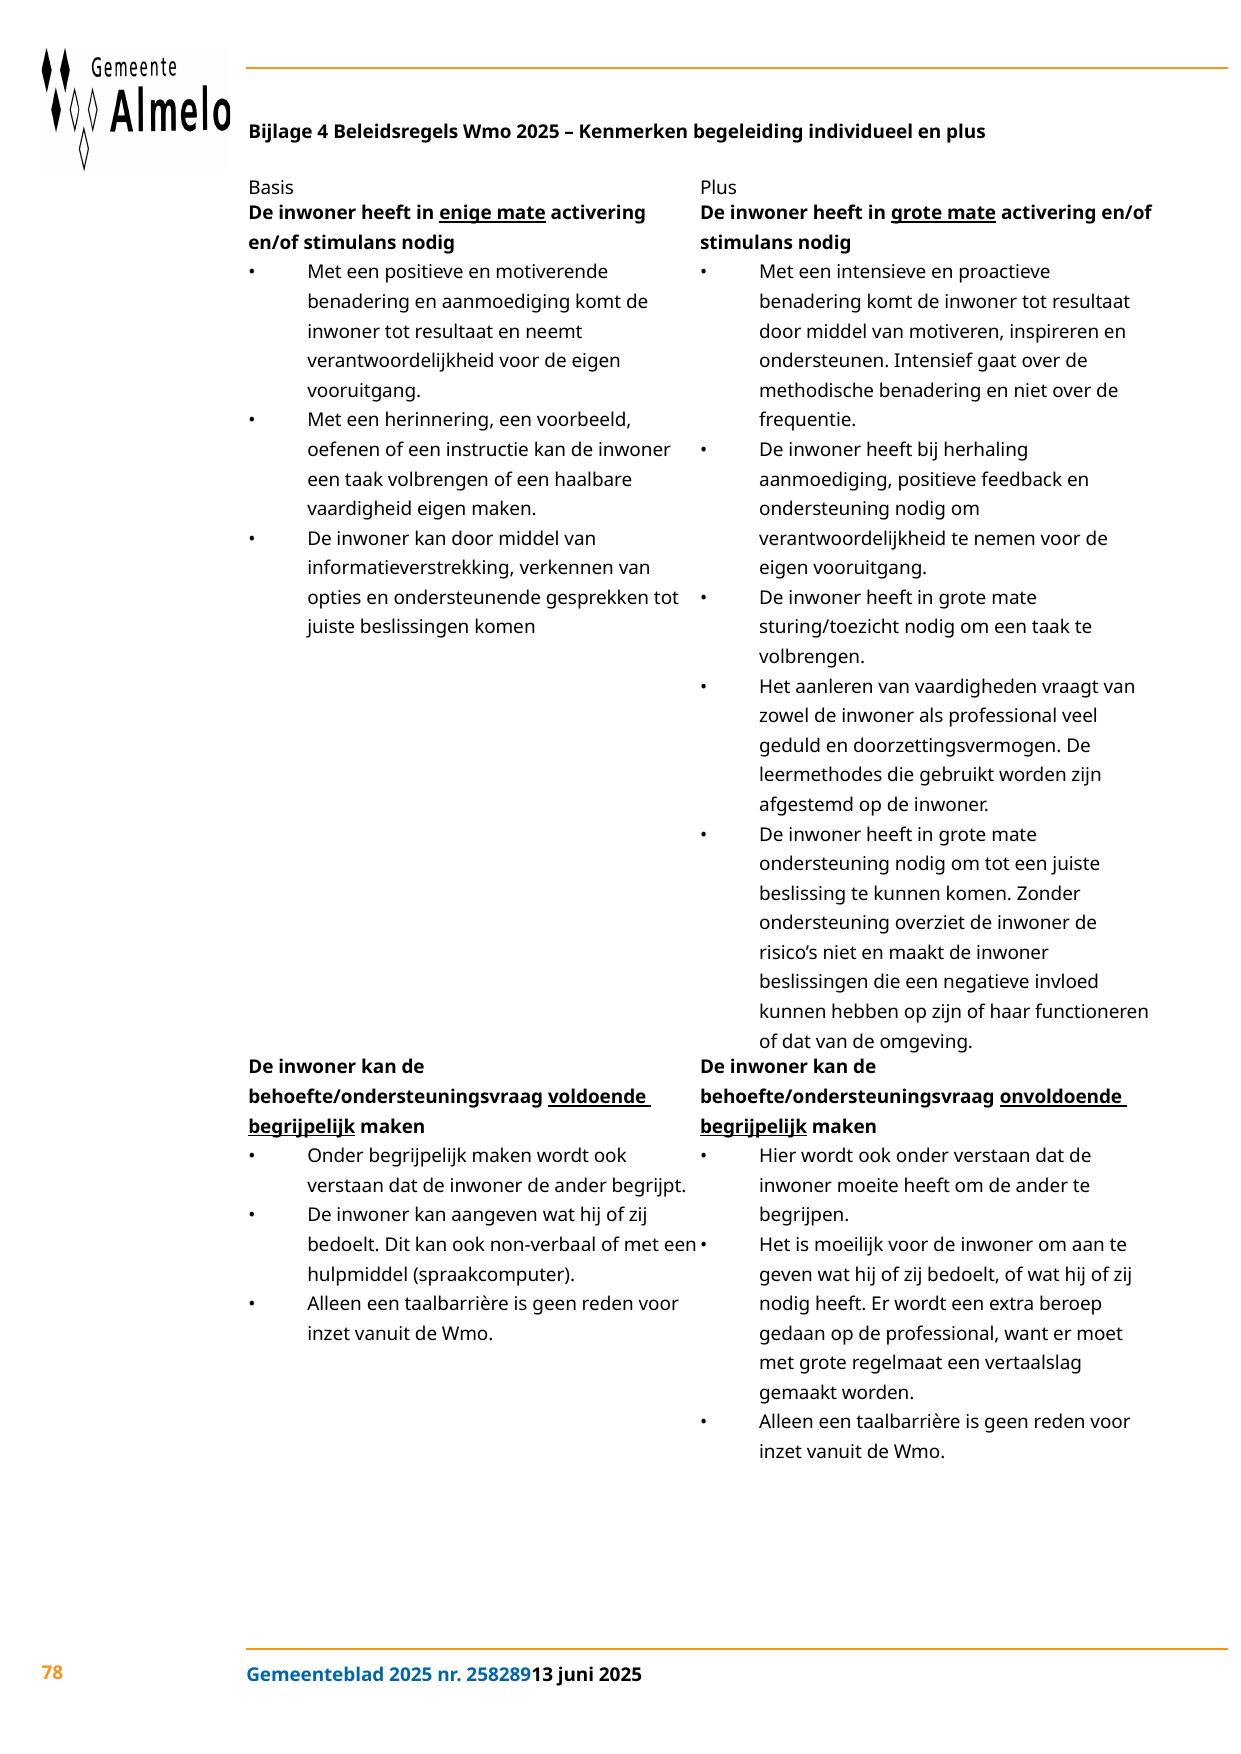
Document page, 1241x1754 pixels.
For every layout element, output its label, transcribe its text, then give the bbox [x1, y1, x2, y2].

table_cell De inwoner kan de behoefte/ondersteuningsvraag onvoldoende begrijpelijk maken Hier wordt ook onder verstaan dat de inwoner moeite heeft om de ander te begrijpen. Het is moeilijk voor de inwoner om aan te geven wat hij of zij bedoelt, of wat hij of zij nodig heeft. Er wordt een extra beroep gedaan op de professional, want er moet met grote regelmaat een vertaalslag gemaakt worden. Alleen een taalbarrière is geen reden voor inzet vanuit de Wmo. [700, 1054, 1152, 1464]
table_header Basis [248, 174, 700, 199]
table_cell De inwoner heeft in grote mate activering en/of stimulans nodig Met een intensieve en proactieve benadering komt de inwoner tot resultaat door middel van motiveren, inspireren en ondersteunen. Intensief gaat over de methodische benadering en niet over de frequentie. De inwoner heeft bij herhaling aanmoediging, positieve feedback en ondersteuning nodig om verantwoordelijkheid te nemen voor de eigen vooruitgang. De inwoner heeft in grote mate sturing/toezicht nodig om een taak te volbrengen. Het aanleren van vaardigheden vraagt van zowel de inwoner als professional veel geduld en doorzettingsvermogen. De leermethodes die gebruikt worden zijn afgestemd op de inwoner. De inwoner heeft in grote mate ondersteuning nodig om tot een juiste beslissing te kunnen komen. Zonder ondersteuning overziet de inwoner de risico’s niet en maakt de inwoner beslissingen die een negatieve invloed kunnen hebben op zijn of haar functioneren of dat van de omgeving. [700, 200, 1152, 1054]
text Bijlage 4 Beleidsregels Wmo 2025 – Kenmerken begeleiding individueel en plus [248, 116, 1152, 144]
table_cell De inwoner kan de behoefte/ondersteuningsvraag voldoende begrijpelijk maken Onder begrijpelijk maken wordt ook verstaan dat de inwoner de ander begrijpt. De inwoner kan aangeven wat hij of zij bedoelt. Dit kan ook non-verbaal of met een hulpmiddel (spraakcomputer). Alleen een taalbarrière is geen reden voor inzet vanuit de Wmo. [248, 1054, 700, 1464]
table_header Plus [700, 174, 1152, 199]
picture [41, 47, 231, 172]
table_cell De inwoner heeft in enige mate activering en/of stimulans nodig Met een positieve en motiverende benadering en aanmoediging komt de inwoner tot resultaat en neemt verantwoordelijkheid voor de eigen vooruitgang. Met een herinnering, een voorbeeld, oefenen of een instructie kan de inwoner een taak volbrengen of een haalbare vaardigheid eigen maken. De inwoner kan door middel van informatieverstrekking, verkennen van opties en ondersteunende gesprekken tot juiste beslissingen komen [248, 200, 700, 1054]
